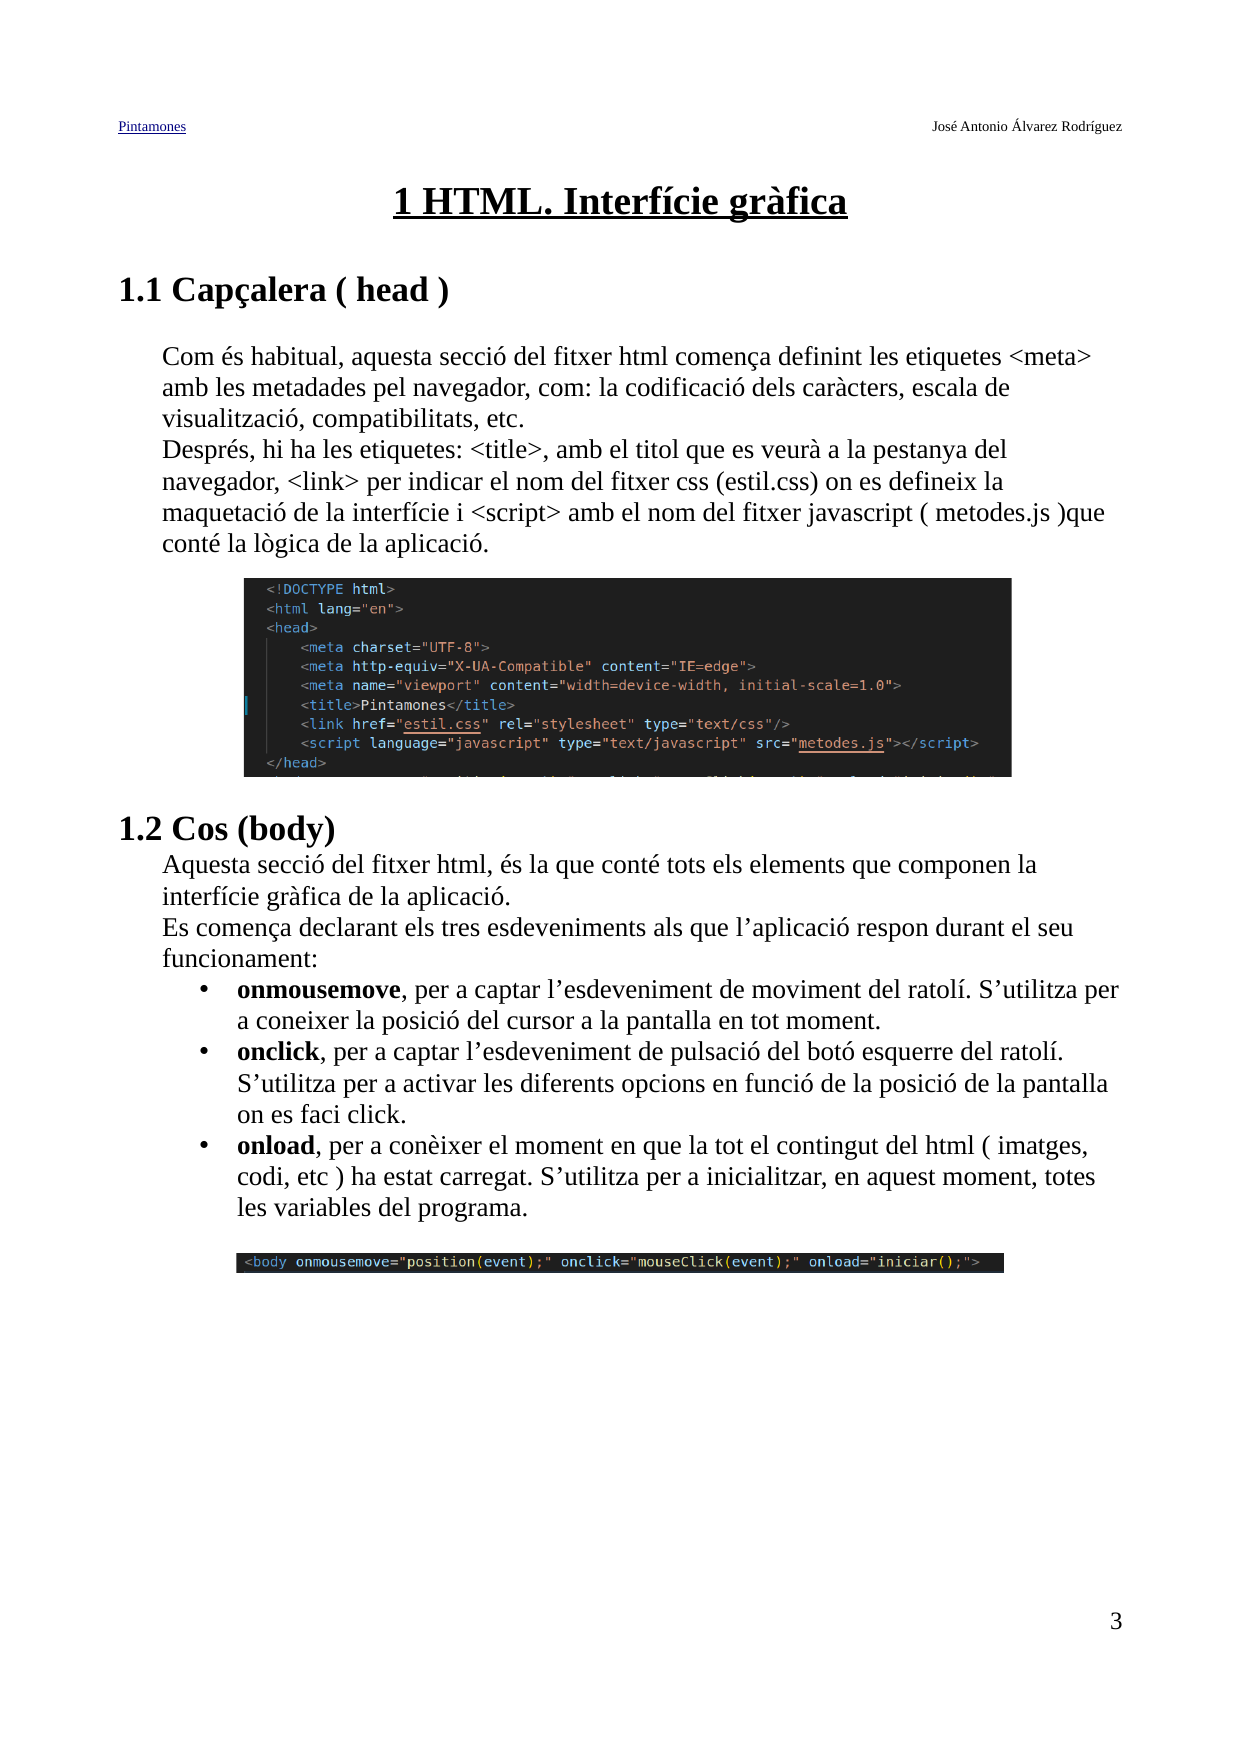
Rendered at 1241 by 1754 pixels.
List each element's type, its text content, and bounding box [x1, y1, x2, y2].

list onclick, per a captar l’esdeveniment de pulsació del botó esquerre del ratolí. S’utilitza per a activar les diferents opcions en funció de la posició de la pantalla on es faci click. [199, 1036, 1122, 1129]
text 1.1 Capçalera ( head ) [118, 268, 1122, 309]
text 1 HTML. Interfície gràfica [118, 177, 1122, 223]
text Es comença declarant els tres esdeveniments als que l’aplicació respon durant el seu funcionament: [162, 911, 1122, 973]
list onmousemove, per a captar l’esdeveniment de moviment del ratolí. S’utilitza per a coneixer la posició del cursor a la pantalla en tot moment. [199, 973, 1122, 1036]
text Com és habitual, aquesta secció del fitxer html comença definint les etiquetes <meta> amb les metadades pel navegador, com: la codificació dels caràcters, escala de visualització, compatibilitats, etc. [162, 340, 1122, 433]
text Després, hi ha les etiquetes: <title>, amb el titol que es veurà a la pestanya del navegador, <link> per indicar el nom del fitxer css (estil.css) on es defineix la maquetació de la interfície i <script> amb el nom del fitxer javascript ( metodes.js )que conté la lògica de la aplicació. [162, 433, 1122, 558]
text 1.2 Cos (body) [118, 808, 1122, 848]
picture [243, 578, 1012, 777]
list onload, per a conèixer el moment en que la tot el contingut del html ( imatges, codi, etc ) ha estat carregat. S’utilitza per a inicialitzar, en aquest moment, totes les variables del programa. [199, 1129, 1122, 1223]
picture [236, 1253, 1004, 1273]
text Aquesta secció del fitxer html, és la que conté tots els elements que componen la interfície gràfica de la aplicació. [162, 848, 1122, 911]
